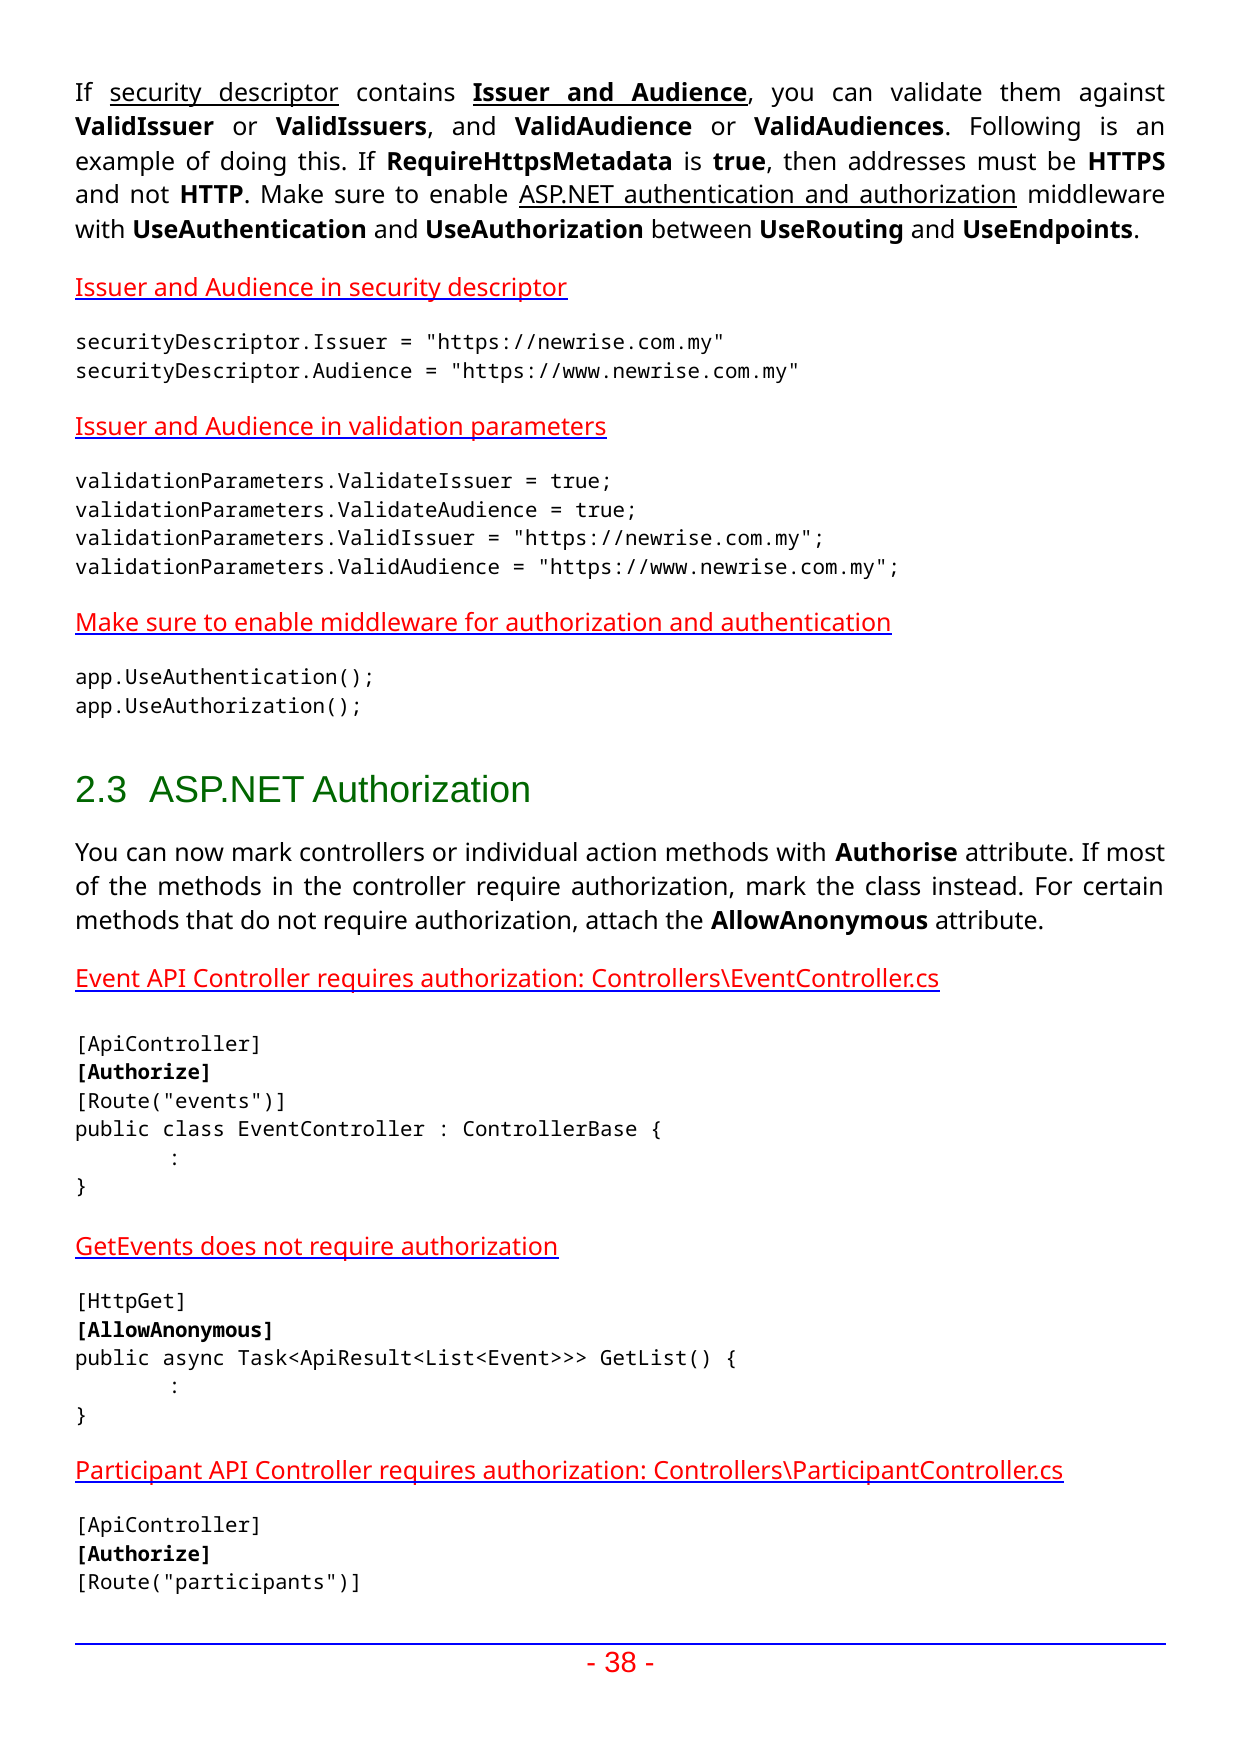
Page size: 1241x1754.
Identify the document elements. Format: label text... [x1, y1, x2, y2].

text } [75, 1400, 1166, 1428]
text app.UseAuthentication(); [75, 662, 1166, 691]
text If security descriptor contains Issuer and Audience, you can validate them against ValidIssuer or ValidIssuers, and ValidAudience or ValidAudiences. Following is an example of doing this. If RequireHttpsMetadata is true, then addresses must be HTTPS and not HTTP. Make sure to enable ASP.NET authentication and authorization middleware with UseAuthentication and UseAuthorization between UseRouting and UseEndpoints. [75, 75, 1166, 245]
text [ApiController] [75, 1029, 1166, 1057]
text : [75, 1372, 1166, 1400]
text } [75, 1171, 1166, 1200]
text : [75, 1143, 1166, 1171]
text Issuer and Audience in security descriptor [75, 269, 1166, 303]
text [AllowAnonymous] [75, 1315, 1166, 1343]
text [Authorize] [75, 1057, 1166, 1086]
text Issuer and Audience in validation parameters [75, 408, 1166, 442]
text [Route("events")] [75, 1086, 1166, 1114]
text Make sure to enable middleware for authorization and authentication [75, 604, 1166, 638]
text [HttpGet] [75, 1286, 1166, 1315]
text app.UseAuthorization(); [75, 691, 1166, 719]
text You can now mark controllers or individual action methods with Authorise attribute. If most of the methods in the controller require authorization, mark the class instead. For certain methods that do not require authorization, attach the AllowAnonymous attribute. [75, 835, 1166, 937]
text GetEvents does not require authorization [75, 1228, 1166, 1262]
text validationParameters.ValidateAudience = true; [75, 495, 1166, 523]
text Event API Controller requires authorization: Controllers\EventController.cs [75, 961, 1166, 995]
text [ApiController] [75, 1511, 1166, 1539]
text [Route("participants")] [75, 1567, 1166, 1596]
text securityDescriptor.Audience = "https://www.newrise.com.my" [75, 356, 1166, 384]
text validationParameters.ValidateIssuer = true; [75, 467, 1166, 495]
text [Authorize] [75, 1539, 1166, 1567]
text 2.3 ASP.NET Authorization [75, 767, 1166, 811]
text validationParameters.ValidIssuer = "https://newrise.com.my"; [75, 523, 1166, 552]
text public async Task<ApiResult<List<Event>>> GetList() { [75, 1343, 1166, 1372]
text Participant API Controller requires authorization: Controllers\ParticipantController.cs [75, 1452, 1166, 1487]
text validationParameters.ValidAudience = "https://www.newrise.com.my"; [75, 552, 1166, 580]
text public class EventController : ControllerBase { [75, 1114, 1166, 1143]
text securityDescriptor.Issuer = "https://newrise.com.my" [75, 327, 1166, 356]
